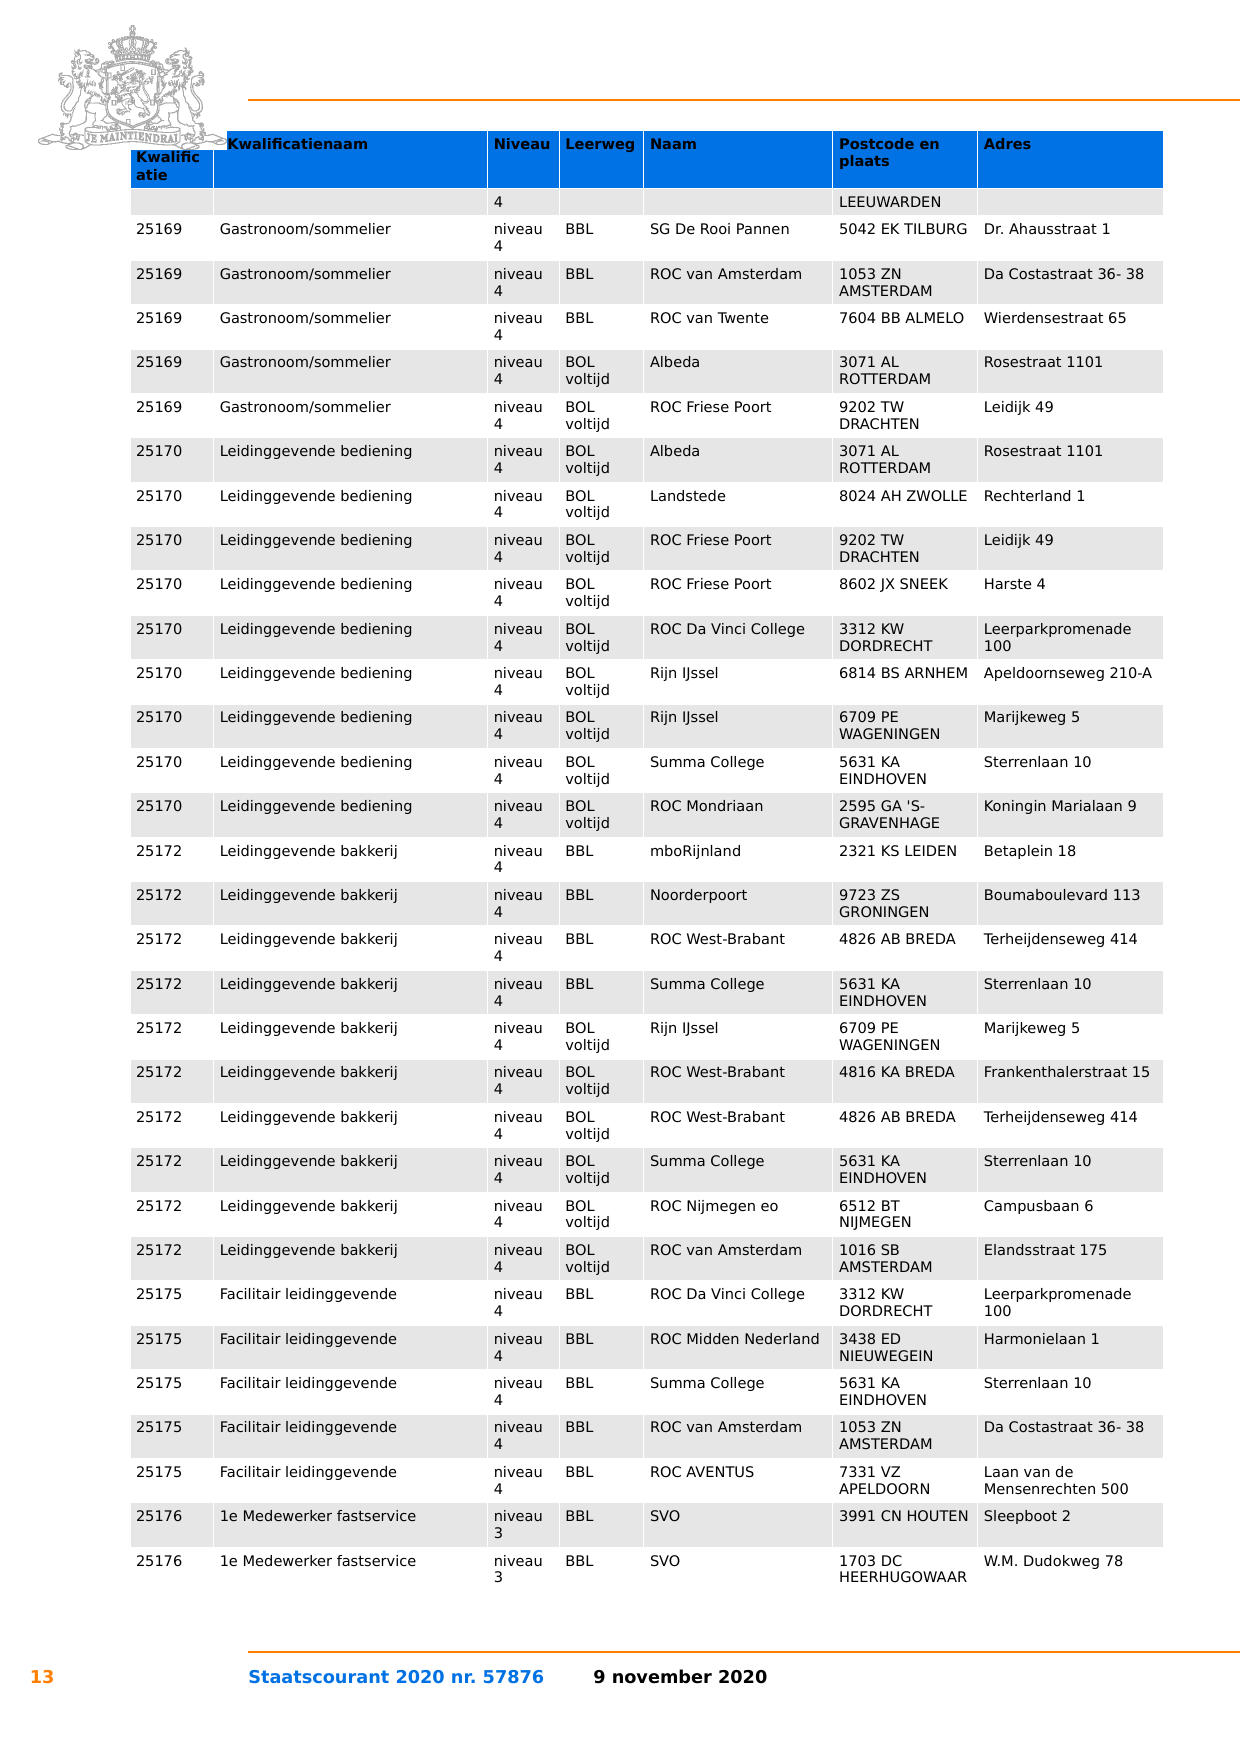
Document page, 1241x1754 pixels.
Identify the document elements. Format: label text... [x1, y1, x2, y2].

table_cell 9202 TW DRACHTEN [833, 527, 977, 570]
table_cell Rosestraat 1101 [978, 438, 1163, 482]
table_cell Leidinggevende bediening [214, 660, 487, 703]
table_cell ROC Da Vinci College [644, 1281, 832, 1325]
table_cell 25170 [131, 749, 213, 792]
table_cell BBL [560, 1281, 643, 1325]
table_cell 25176 [131, 1548, 213, 1591]
table_cell ROC West-Brabant [644, 926, 832, 970]
table_cell niveau 4 [488, 216, 559, 260]
table_cell BOL voltijd [560, 527, 643, 570]
table_cell BBL [560, 971, 643, 1014]
table_cell niveau 4 [488, 1370, 559, 1413]
table_cell Noorderpoort [644, 882, 832, 925]
table_cell [560, 189, 643, 215]
table_cell ROC Friese Poort [644, 571, 832, 615]
table_cell BBL [560, 1326, 643, 1369]
table_cell 6709 PE WAGENINGEN [833, 1015, 977, 1058]
table_cell niveau 4 [488, 305, 559, 348]
table_cell Terheijdenseweg 414 [978, 926, 1163, 970]
table_cell 25170 [131, 660, 213, 703]
table_cell 5042 EK TILBURG [833, 216, 977, 260]
table_cell 25175 [131, 1459, 213, 1502]
table_cell Sterrenlaan 10 [978, 749, 1163, 792]
table_cell 1703 DC HEERHUGOWAAR [833, 1548, 977, 1591]
table_cell 5631 KA EINDHOVEN [833, 971, 977, 1014]
table_cell BOL voltijd [560, 660, 643, 703]
table_cell BBL [560, 882, 643, 925]
table_cell Leidinggevende bakkerij [214, 1148, 487, 1192]
table_cell Leidinggevende bediening [214, 571, 487, 615]
table_cell Leerparkpromenade 100 [978, 616, 1163, 659]
table_cell 25176 [131, 1503, 213, 1547]
table_cell Leidijk 49 [978, 527, 1163, 570]
picture [38, 25, 227, 150]
table_cell niveau 4 [488, 1326, 559, 1369]
table_cell Leidinggevende bakkerij [214, 1104, 487, 1147]
table_cell ROC Midden Nederland [644, 1326, 832, 1369]
table_cell niveau 4 [488, 350, 559, 393]
table_cell Rosestraat 1101 [978, 350, 1163, 393]
table_header Leerweg [560, 131, 643, 188]
table_cell niveau 3 [488, 1548, 559, 1591]
table_cell Summa College [644, 971, 832, 1014]
table_cell Da Costastraat 36- 38 [978, 1415, 1163, 1458]
table_cell BBL [560, 838, 643, 881]
table_cell 25172 [131, 1237, 213, 1280]
table_cell BBL [560, 1548, 643, 1591]
table_cell BOL voltijd [560, 793, 643, 837]
table_cell 25169 [131, 216, 213, 260]
table_cell Leidinggevende bediening [214, 438, 487, 482]
table_cell ROC Nijmegen eo [644, 1193, 832, 1236]
table_cell niveau 4 [488, 261, 559, 304]
table_cell 1053 ZN AMSTERDAM [833, 1415, 977, 1458]
table_cell SVO [644, 1548, 832, 1591]
table_header Adres [978, 131, 1163, 188]
table_cell 9723 ZS GRONINGEN [833, 882, 977, 925]
table_cell Gastronoom/sommelier [214, 394, 487, 437]
table_cell Frankenthalerstraat 15 [978, 1060, 1163, 1103]
table_cell Summa College [644, 1370, 832, 1413]
table_cell Elandsstraat 175 [978, 1237, 1163, 1280]
table_header Kwalificatienaam [214, 131, 487, 188]
table_cell Leidinggevende bediening [214, 705, 487, 748]
table_cell niveau 4 [488, 838, 559, 881]
table_cell BOL voltijd [560, 1148, 643, 1192]
table_cell niveau 4 [488, 527, 559, 570]
table_cell Sterrenlaan 10 [978, 971, 1163, 1014]
table_cell Sleepboot 2 [978, 1503, 1163, 1547]
table_cell 4 [488, 189, 559, 215]
table_cell BOL voltijd [560, 1237, 643, 1280]
table_cell 25170 [131, 527, 213, 570]
table_cell 1016 SB AMSTERDAM [833, 1237, 977, 1280]
table_cell 25170 [131, 705, 213, 748]
table_cell ROC West-Brabant [644, 1104, 832, 1147]
table_cell 6709 PE WAGENINGEN [833, 705, 977, 748]
table_cell ROC van Amsterdam [644, 1237, 832, 1280]
table_cell BOL voltijd [560, 483, 643, 526]
table_cell 3991 CN HOUTEN [833, 1503, 977, 1547]
table_cell niveau 4 [488, 1060, 559, 1103]
table_cell ROC Da Vinci College [644, 616, 832, 659]
table_cell BBL [560, 1370, 643, 1413]
table_cell 25172 [131, 1193, 213, 1236]
table_cell Summa College [644, 1148, 832, 1192]
table_cell 25172 [131, 838, 213, 881]
table_cell BOL voltijd [560, 350, 643, 393]
table_cell niveau 4 [488, 926, 559, 970]
table_cell [978, 189, 1163, 215]
table_header Naam [644, 131, 832, 188]
table_cell ROC Friese Poort [644, 527, 832, 570]
table_cell Leidijk 49 [978, 394, 1163, 437]
table_cell 3312 KW DORDRECHT [833, 616, 977, 659]
table_cell 25172 [131, 1060, 213, 1103]
table_cell 25172 [131, 1015, 213, 1058]
table_cell Wierdensestraat 65 [978, 305, 1163, 348]
table_cell niveau 4 [488, 571, 559, 615]
table_cell Leidinggevende bakkerij [214, 1237, 487, 1280]
table_cell Facilitair leidinggevende [214, 1370, 487, 1413]
table_cell Marijkeweg 5 [978, 1015, 1163, 1058]
table_cell niveau 4 [488, 483, 559, 526]
table_cell Leidinggevende bakkerij [214, 1060, 487, 1103]
table_cell Facilitair leidinggevende [214, 1459, 487, 1502]
table_cell Terheijdenseweg 414 [978, 1104, 1163, 1147]
table_cell Leidinggevende bakkerij [214, 1193, 487, 1236]
table_cell BOL voltijd [560, 571, 643, 615]
table_cell 25172 [131, 971, 213, 1014]
table_cell ROC Friese Poort [644, 394, 832, 437]
table_cell Albeda [644, 350, 832, 393]
table_cell 25170 [131, 438, 213, 482]
table_cell niveau 4 [488, 394, 559, 437]
table_header Kwalificatie [131, 150, 213, 188]
table_cell Leerparkpromenade 100 [978, 1281, 1163, 1325]
table_cell niveau 4 [488, 793, 559, 837]
table_cell Leidinggevende bediening [214, 483, 487, 526]
table_cell Facilitair leidinggevende [214, 1281, 487, 1325]
table_cell BBL [560, 926, 643, 970]
table_cell 25169 [131, 305, 213, 348]
table_cell 6512 BT NIJMEGEN [833, 1193, 977, 1236]
table_cell 25175 [131, 1326, 213, 1369]
table_cell Laan van de Mensenrechten 500 [978, 1459, 1163, 1502]
table_cell niveau 3 [488, 1503, 559, 1547]
table_cell niveau 4 [488, 1415, 559, 1458]
table_cell BOL voltijd [560, 1193, 643, 1236]
table_cell 25169 [131, 261, 213, 304]
table_cell Koningin Marialaan 9 [978, 793, 1163, 837]
table_cell Facilitair leidinggevende [214, 1326, 487, 1369]
table_cell 25170 [131, 616, 213, 659]
table_cell BOL voltijd [560, 1104, 643, 1147]
table_cell SG De Rooi Pannen [644, 216, 832, 260]
table_cell BBL [560, 1415, 643, 1458]
table_cell Harmonielaan 1 [978, 1326, 1163, 1369]
table_cell 25169 [131, 394, 213, 437]
table_cell 3438 ED NIEUWEGEIN [833, 1326, 977, 1369]
table_cell 2595 GA 'S-GRAVENHAGE [833, 793, 977, 837]
table_cell niveau 4 [488, 438, 559, 482]
table_cell 4826 AB BREDA [833, 926, 977, 970]
table_cell niveau 4 [488, 1459, 559, 1502]
table_header Postcode en plaats [833, 131, 977, 188]
table_cell 4816 KA BREDA [833, 1060, 977, 1103]
table_cell ROC AVENTUS [644, 1459, 832, 1502]
table_cell niveau 4 [488, 882, 559, 925]
table_cell 5631 KA EINDHOVEN [833, 1370, 977, 1413]
table_cell Leidinggevende bakkerij [214, 1015, 487, 1058]
table_cell LEEUWARDEN [833, 189, 977, 215]
table_cell 1e Medewerker fastservice [214, 1503, 487, 1547]
table_cell mboRijnland [644, 838, 832, 881]
table_cell 3071 AL ROTTERDAM [833, 350, 977, 393]
table_cell 7331 VZ APELDOORN [833, 1459, 977, 1502]
table_cell Sterrenlaan 10 [978, 1370, 1163, 1413]
table_cell Dr. Ahausstraat 1 [978, 216, 1163, 260]
table_cell Facilitair leidinggevende [214, 1415, 487, 1458]
table_cell BOL voltijd [560, 438, 643, 482]
table_cell Rijn IJssel [644, 660, 832, 703]
table_cell SVO [644, 1503, 832, 1547]
table_cell 3071 AL ROTTERDAM [833, 438, 977, 482]
table_cell W.M. Dudokweg 78 [978, 1548, 1163, 1591]
table_cell BOL voltijd [560, 1060, 643, 1103]
table_cell Gastronoom/sommelier [214, 350, 487, 393]
table_cell BOL voltijd [560, 705, 643, 748]
table_cell niveau 4 [488, 1281, 559, 1325]
table_cell niveau 4 [488, 1104, 559, 1147]
table_cell BBL [560, 305, 643, 348]
table_cell niveau 4 [488, 1193, 559, 1236]
table_cell 3312 KW DORDRECHT [833, 1281, 977, 1325]
table_cell niveau 4 [488, 1237, 559, 1280]
table_cell BOL voltijd [560, 616, 643, 659]
table_cell Harste 4 [978, 571, 1163, 615]
table_cell BOL voltijd [560, 394, 643, 437]
table_cell Landstede [644, 483, 832, 526]
table_cell [644, 189, 832, 215]
table_cell Leidinggevende bakkerij [214, 971, 487, 1014]
table_cell Apeldoornseweg 210-A [978, 660, 1163, 703]
table_cell Albeda [644, 438, 832, 482]
table_cell 25175 [131, 1281, 213, 1325]
table_cell 25172 [131, 882, 213, 925]
table_cell 25175 [131, 1415, 213, 1458]
table_cell [214, 189, 487, 215]
table_cell ROC van Amsterdam [644, 261, 832, 304]
table_cell niveau 4 [488, 749, 559, 792]
table_cell Gastronoom/sommelier [214, 305, 487, 348]
table_cell niveau 4 [488, 971, 559, 1014]
table_cell 8024 AH ZWOLLE [833, 483, 977, 526]
table_cell Boumaboulevard 113 [978, 882, 1163, 925]
table_cell niveau 4 [488, 1015, 559, 1058]
table_cell 9202 TW DRACHTEN [833, 394, 977, 437]
table_cell 5631 KA EINDHOVEN [833, 749, 977, 792]
table_cell Leidinggevende bakkerij [214, 838, 487, 881]
table_cell Leidinggevende bakkerij [214, 882, 487, 925]
table_cell 6814 BS ARNHEM [833, 660, 977, 703]
table_cell Leidinggevende bediening [214, 749, 487, 792]
table_cell Sterrenlaan 10 [978, 1148, 1163, 1192]
table_cell 25172 [131, 1148, 213, 1192]
table_cell 8602 JX SNEEK [833, 571, 977, 615]
table_cell Rijn IJssel [644, 1015, 832, 1058]
table_cell 25170 [131, 793, 213, 837]
table_cell Leidinggevende bediening [214, 793, 487, 837]
table_cell 25172 [131, 1104, 213, 1147]
table_cell niveau 4 [488, 616, 559, 659]
table_cell ROC Mondriaan [644, 793, 832, 837]
table_header Niveau [488, 131, 559, 188]
table_cell [131, 189, 213, 215]
table_cell 1e Medewerker fastservice [214, 1548, 487, 1591]
table_cell Rechterland 1 [978, 483, 1163, 526]
table_cell niveau 4 [488, 1148, 559, 1192]
table_cell BBL [560, 261, 643, 304]
table_cell BOL voltijd [560, 749, 643, 792]
table_cell 25175 [131, 1370, 213, 1413]
table_cell Gastronoom/sommelier [214, 261, 487, 304]
table_cell Betaplein 18 [978, 838, 1163, 881]
table_cell Gastronoom/sommelier [214, 216, 487, 260]
table_cell 4826 AB BREDA [833, 1104, 977, 1147]
table_cell 5631 KA EINDHOVEN [833, 1148, 977, 1192]
table_cell BBL [560, 1503, 643, 1547]
table_cell ROC West-Brabant [644, 1060, 832, 1103]
table_cell Da Costastraat 36- 38 [978, 261, 1163, 304]
table_cell niveau 4 [488, 660, 559, 703]
table_cell Leidinggevende bakkerij [214, 926, 487, 970]
table_cell ROC van Amsterdam [644, 1415, 832, 1458]
table_cell ROC van Twente [644, 305, 832, 348]
table_cell BOL voltijd [560, 1015, 643, 1058]
table_cell niveau 4 [488, 705, 559, 748]
table_cell 25169 [131, 350, 213, 393]
table_cell Marijkeweg 5 [978, 705, 1163, 748]
table_cell 25170 [131, 571, 213, 615]
table_cell 25172 [131, 926, 213, 970]
table_cell Leidinggevende bediening [214, 527, 487, 570]
table_cell Summa College [644, 749, 832, 792]
table_cell BBL [560, 1459, 643, 1502]
table_cell 2321 KS LEIDEN [833, 838, 977, 881]
table_cell Campusbaan 6 [978, 1193, 1163, 1236]
table_cell Leidinggevende bediening [214, 616, 487, 659]
table_cell 25170 [131, 483, 213, 526]
table_cell BBL [560, 216, 643, 260]
table_cell Rijn IJssel [644, 705, 832, 748]
table_cell 1053 ZN AMSTERDAM [833, 261, 977, 304]
table_cell 7604 BB ALMELO [833, 305, 977, 348]
